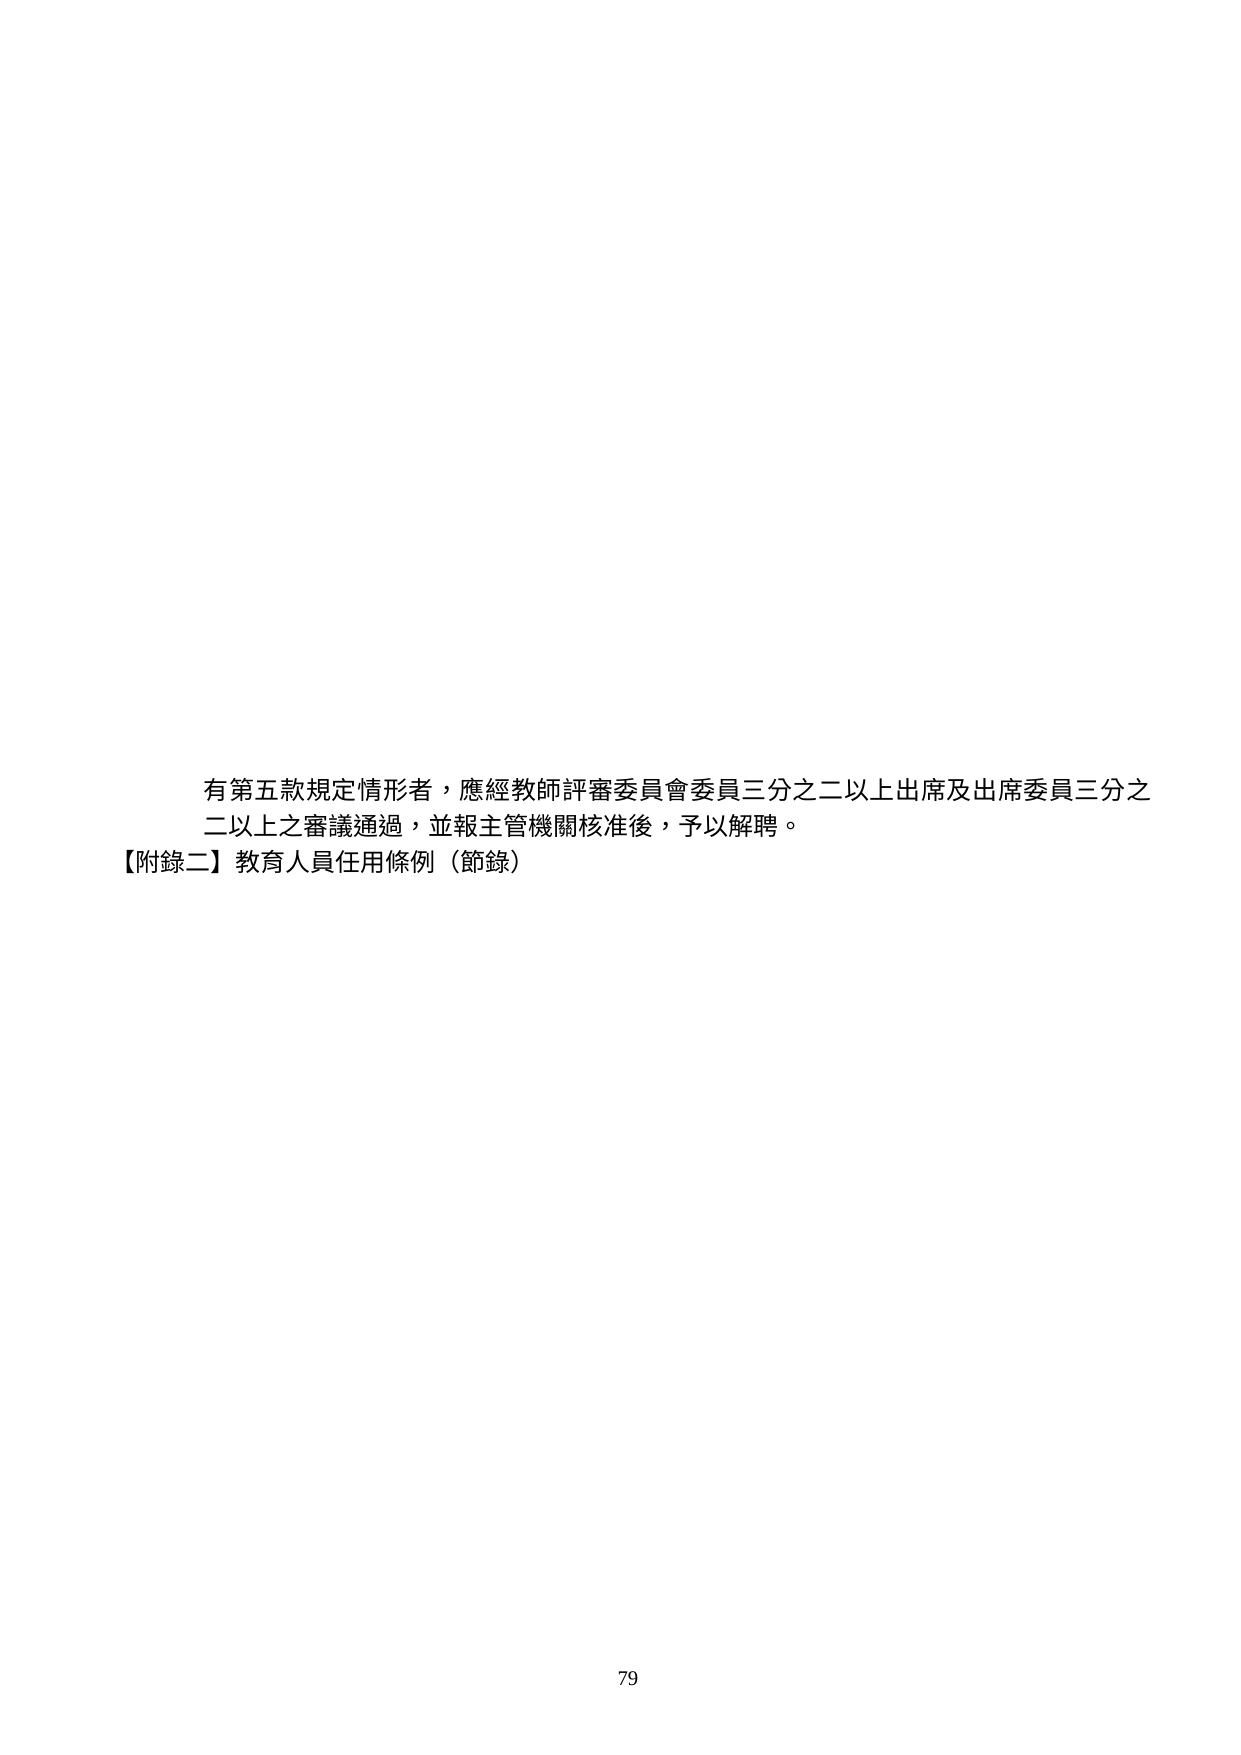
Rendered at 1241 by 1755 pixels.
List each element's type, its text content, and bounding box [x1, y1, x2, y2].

text 有第五款規定情形者，應經教師評審委員會委員三分之二以上出席及出席委員三分之二以上之審議通過，並報主管機關核准後，予以解聘。 [203, 770, 1152, 843]
text 【附錄二】教育人員任用條例（節錄） [103, 843, 1152, 879]
